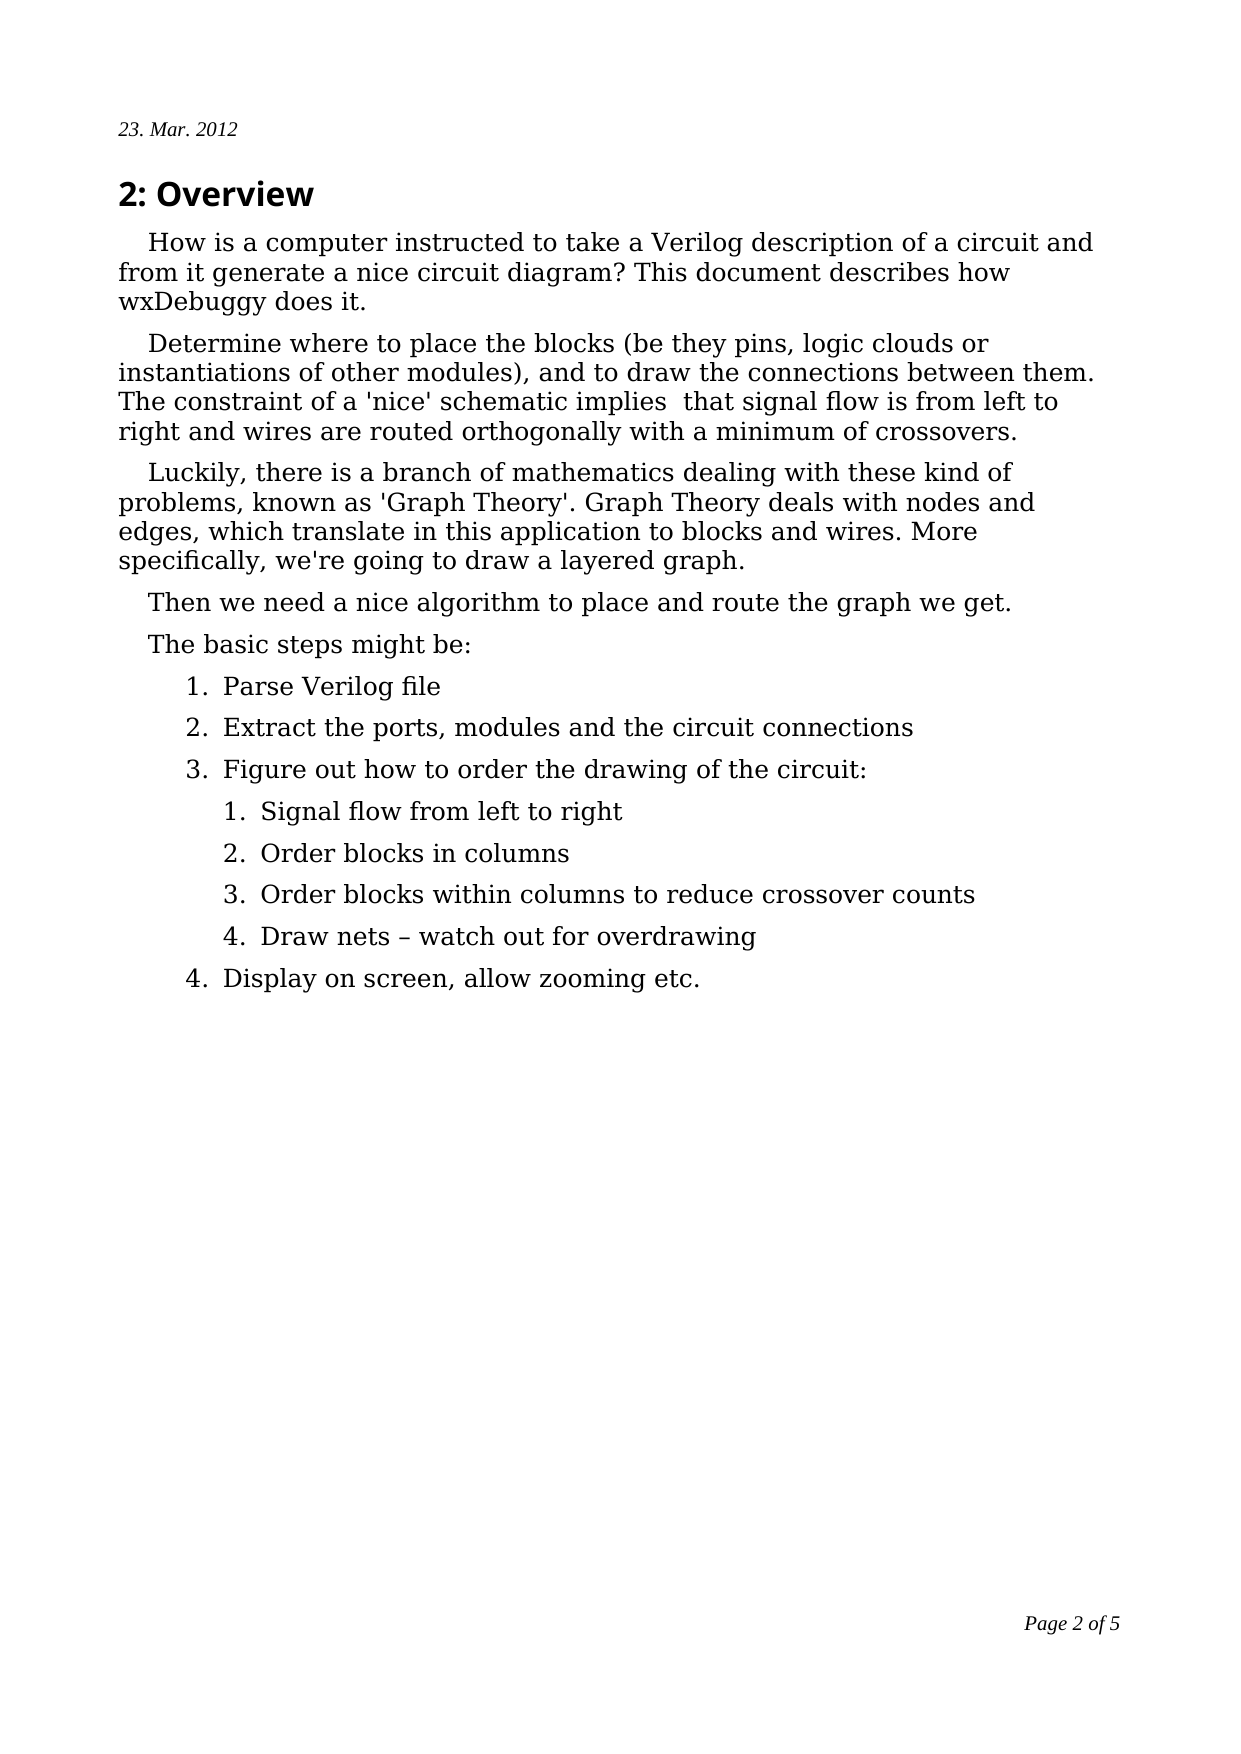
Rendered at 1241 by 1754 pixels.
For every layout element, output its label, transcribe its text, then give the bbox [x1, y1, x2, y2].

list Order blocks within columns to reduce crossover counts [223, 881, 1122, 910]
text The basic steps might be: [118, 630, 1122, 659]
subtitle Overview [118, 171, 1122, 216]
list Draw nets – watch out for overdrawing [223, 922, 1122, 952]
text How is a computer instructed to take a Verilog description of a circuit and from it generate a nice circuit diagram? This document describes how wxDebuggy does it. [118, 229, 1122, 316]
text Then we need a nice algorithm to place and route the graph we get. [118, 588, 1122, 617]
list Extract the ports, modules and the circuit connections [185, 713, 1122, 743]
text Luckily, there is a branch of mathematics dealing with these kind of problems, known as 'Graph Theory'. Graph Theory deals with nodes and edges, which translate in this application to blocks and wires. More specifically, we're going to draw a layered graph. [118, 458, 1122, 576]
text Determine where to place the blocks (be they pins, logic clouds or instantiations of other modules), and to draw the connections between them. The constraint of a 'nice' schematic implies that signal flow is from left to right and wires are routed orthogonally with a minimum of crossovers. [118, 329, 1122, 446]
list Parse Verilog file [185, 672, 1122, 701]
list Order blocks in columns [223, 839, 1122, 868]
list Signal flow from left to right [223, 797, 1122, 826]
list Display on screen, allow zooming etc. [185, 964, 1122, 993]
list Figure out how to order the drawing of the circuit: [185, 755, 1122, 784]
